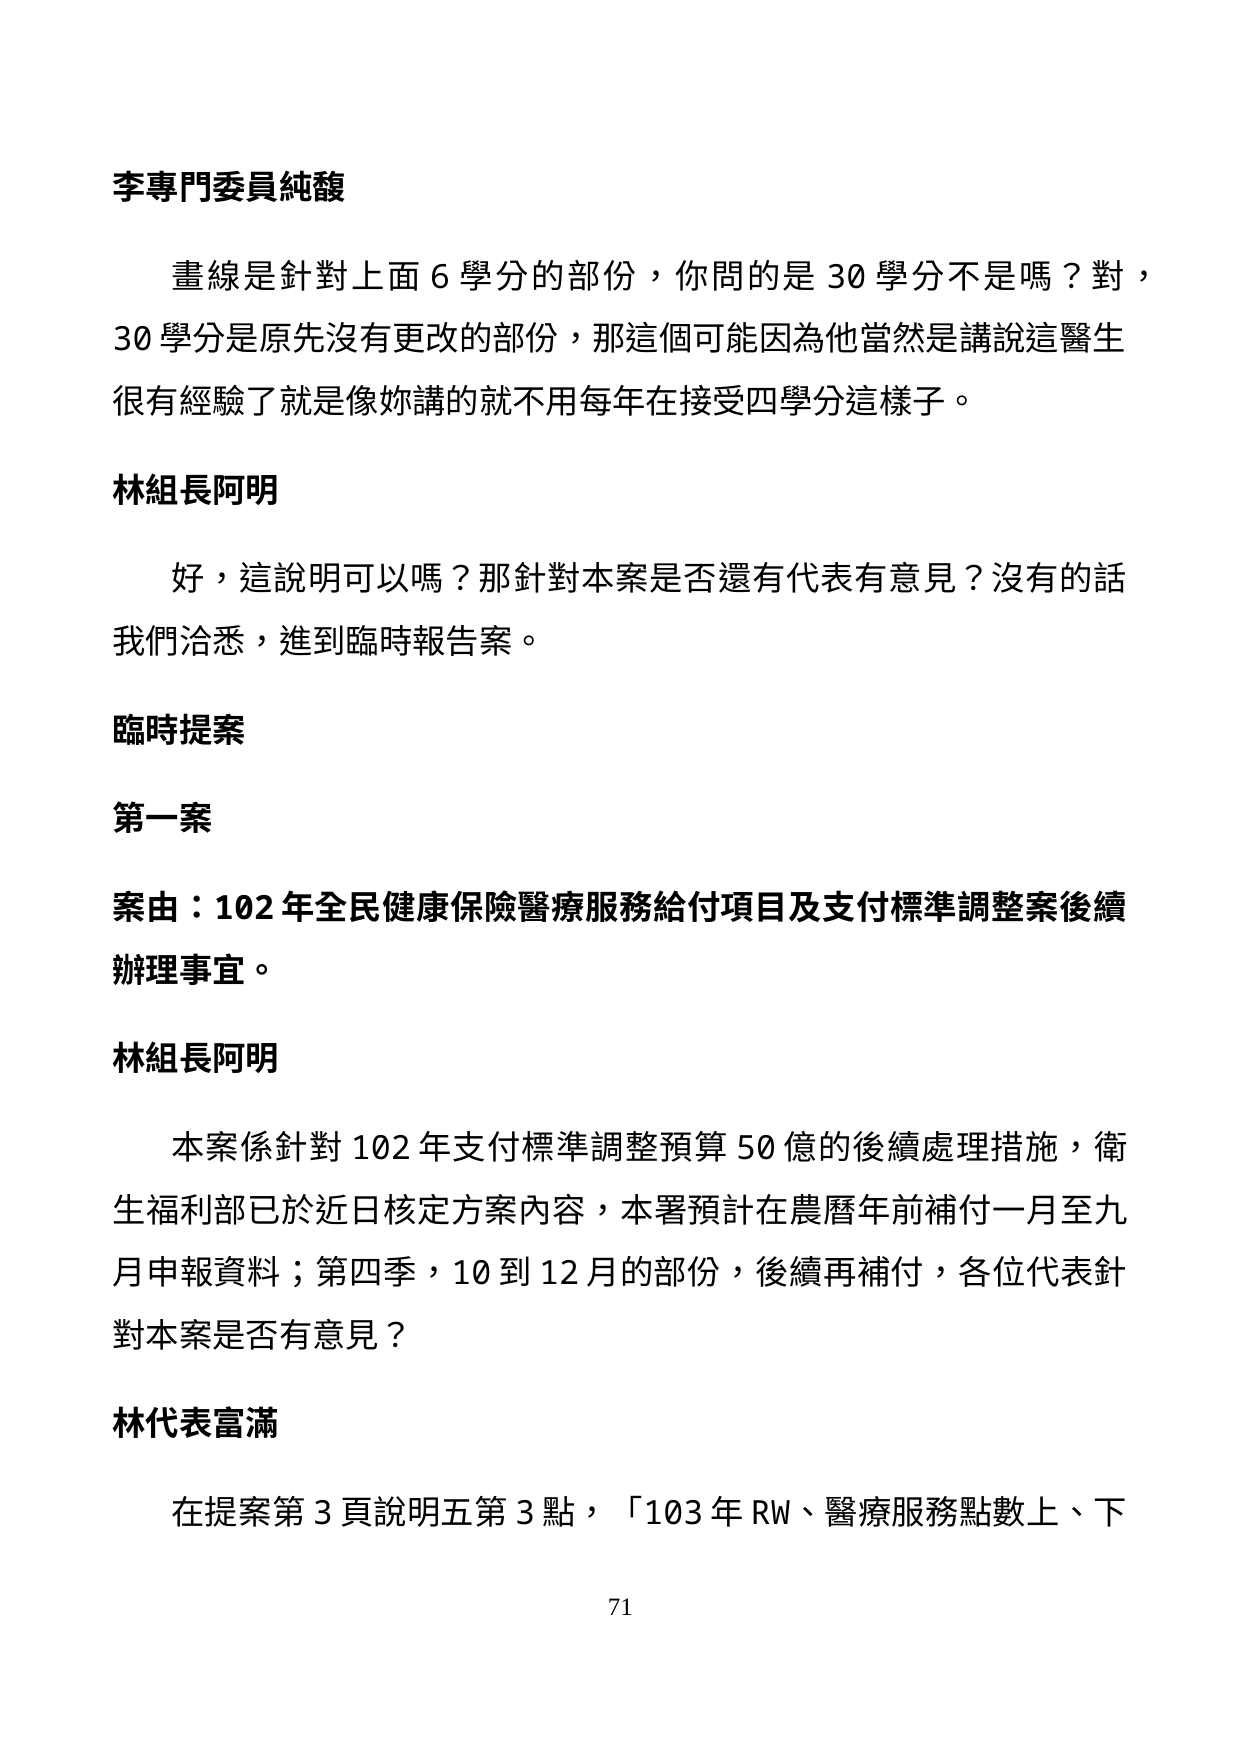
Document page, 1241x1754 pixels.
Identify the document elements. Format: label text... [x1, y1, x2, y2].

text 第一案 [112, 775, 1128, 837]
text 李專門委員純馥 [112, 143, 1128, 206]
text 臨時提案 [112, 686, 1128, 748]
text 案由：102年全民健康保險醫療服務給付項目及支付標準調整案後續辦理事宜。 [112, 863, 1128, 988]
text 畫線是針對上面6學分的部份，你問的是30學分不是嗎？對，30學分是原先沒有更改的部份，那這個可能因為他當然是講說這醫生很有經驗了就是像妳講的就不用每年在接受四學分這樣子。 [112, 232, 1128, 420]
text 好，這說明可以嗎？那針對本案是否還有代表有意見？沒有的話我們洽悉，進到臨時報告案。 [112, 535, 1128, 660]
text 林組長阿明 [112, 446, 1128, 508]
text 在提案第3頁說明五第3點，「103年RW、醫療服務點數上、下 [112, 1468, 1128, 1531]
text 本案係針對102年支付標準調整預算50億的後續處理措施，衛生福利部已於近日核定方案內容，本署預計在農曆年前補付一月至九月申報資料；第四季，10到12月的部份，後續再補付，各位代表針對本案是否有意見？ [112, 1103, 1128, 1353]
text 林組長阿明 [112, 1015, 1128, 1077]
text 林代表富滿 [112, 1380, 1128, 1442]
